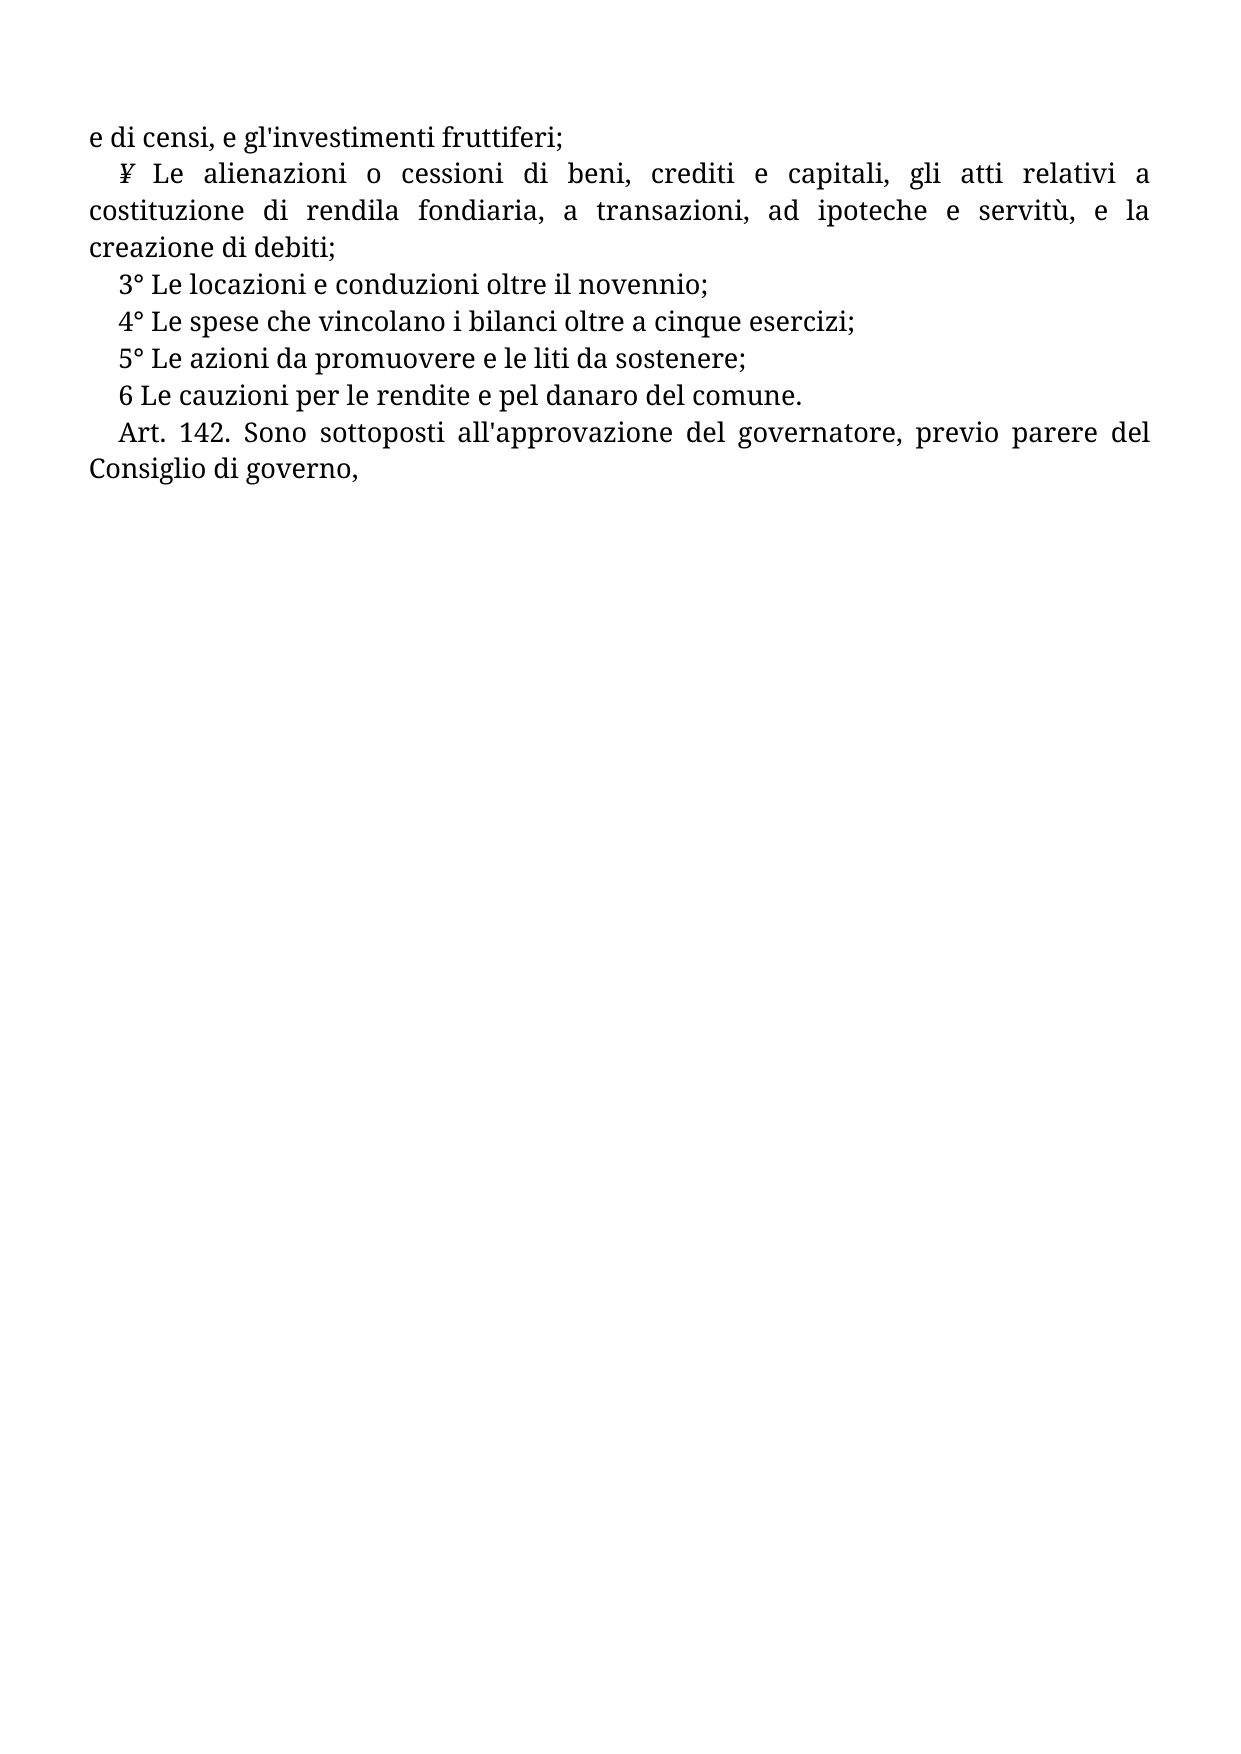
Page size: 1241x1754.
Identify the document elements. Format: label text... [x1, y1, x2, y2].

text e di censi, e gl'investimenti fruttiferi; [88, 118, 1152, 155]
text 5° Le azioni da promuovere e le liti da sostenere; [88, 339, 1152, 376]
text 4° Le spese che vincolano i bilanci oltre a cinque esercizi; [88, 302, 1152, 339]
text ¥ Le alienazioni o cessioni di beni, crediti e capitali, gli atti relativi a costituzione di rendila fondiaria, a transazioni, ad ipoteche e servitù, e la creazione di debiti; [88, 155, 1152, 266]
text 6 Le cauzioni per le rendite e pel danaro del comune. [88, 376, 1152, 413]
text 3° Le locazioni e conduzioni oltre il novennio; [88, 266, 1152, 302]
text Art. 142. Sono sottoposti all'approvazione del governatore, previo parere del Consiglio di governo, [88, 413, 1152, 487]
